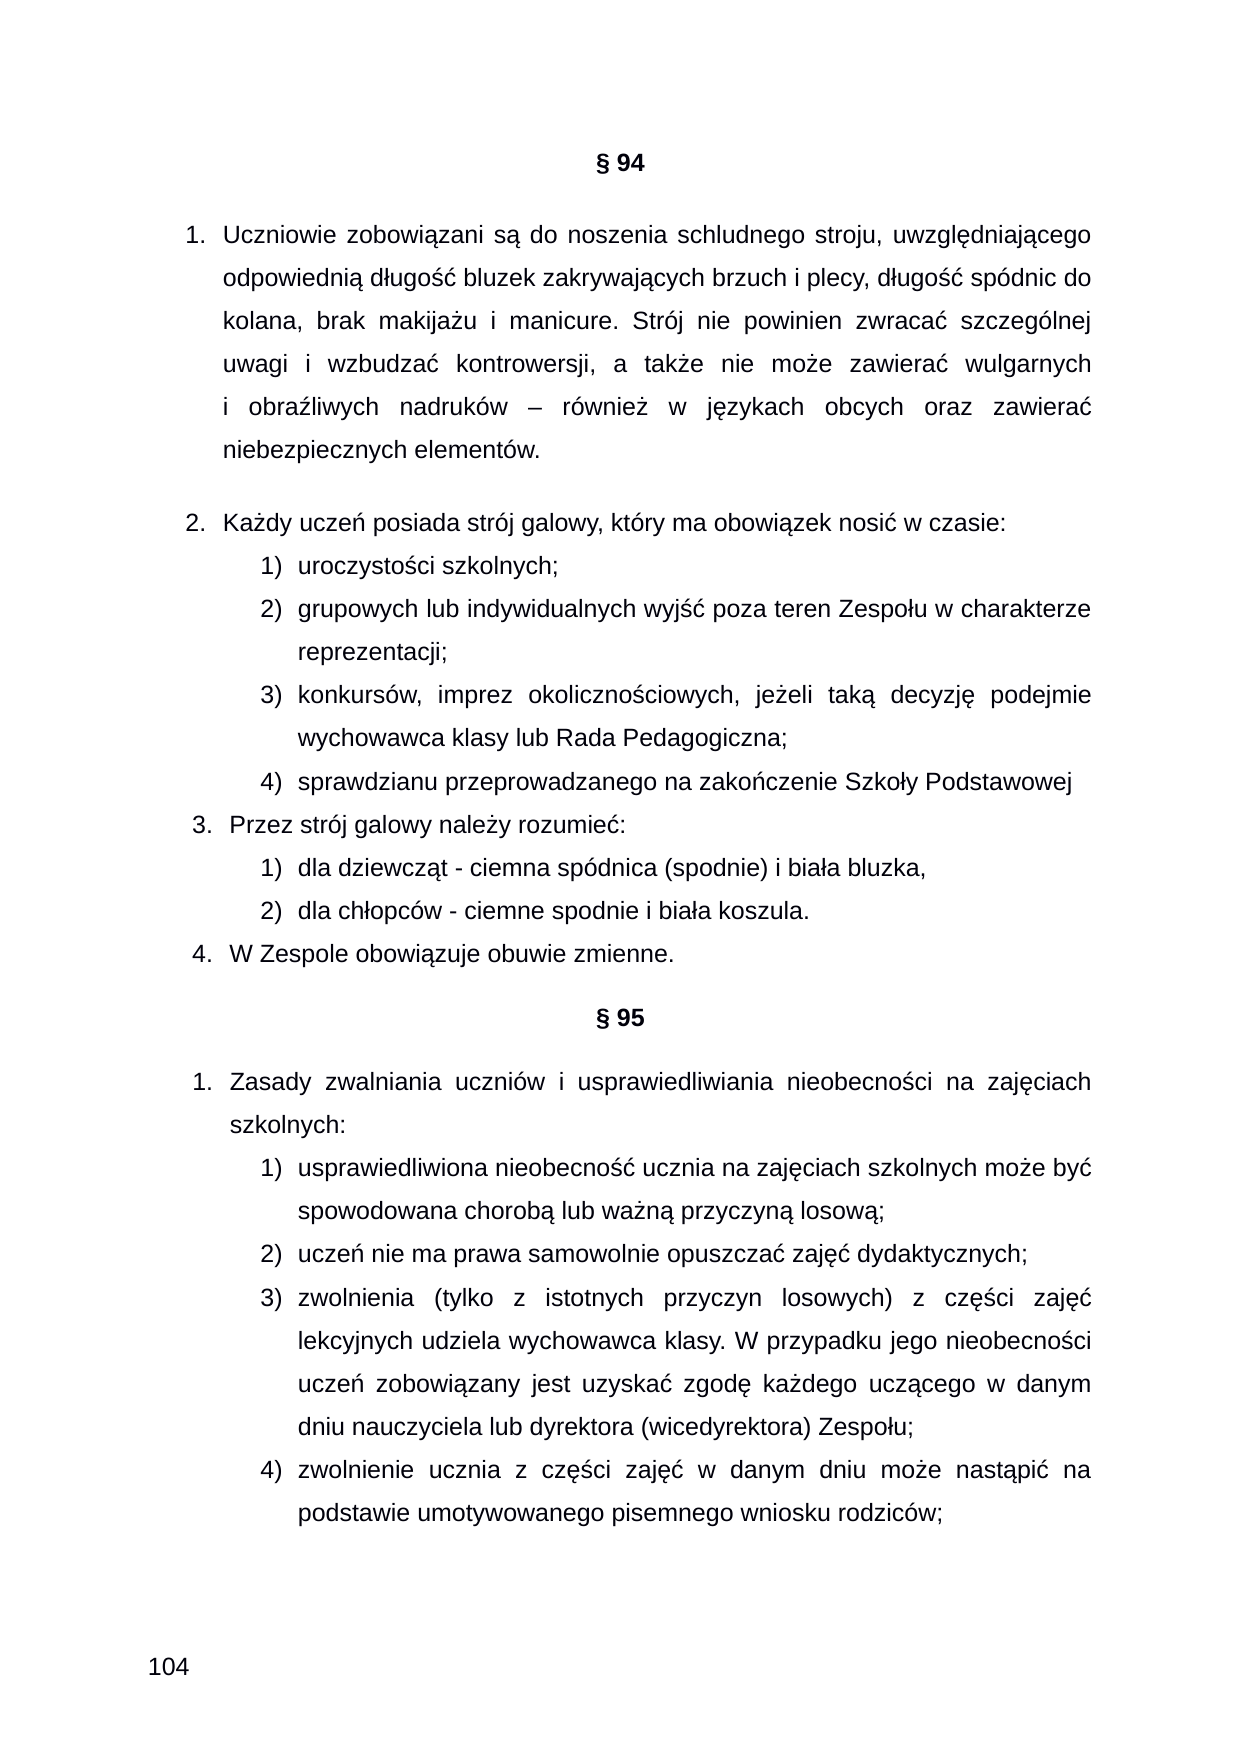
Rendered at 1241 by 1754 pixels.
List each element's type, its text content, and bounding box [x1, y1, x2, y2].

subtitle zwolnienia (tylko z istotnych przyczyn losowych) z części zajęć lekcyjnych udziela wychowawca klasy. W przypadku jego nieobecności uczeń zobowiązany jest uzyskać zgodę każdego uczącego w danym dniu nauczyciela lub dyrektora (wicedyrektora) Zespołu; [260, 1283, 1093, 1441]
subtitle sprawdzianu przeprowadzanego na zakończenie Szkoły Podstawowej [260, 767, 1093, 795]
subtitle dla dziewcząt - ciemna spódnica (spodnie) i biała bluzka, [260, 853, 1093, 882]
subtitle dla chłopców - ciemne spodnie i biała koszula. [260, 896, 1093, 925]
list Uczniowie zobowiązani są do noszenia schludnego stroju, uwzględniającego odpowiednią długość bluzek zakrywających brzuch i plecy, długość spódnic do kolana, brak makijażu i manicure. Strój nie powinien zwracać szczególnej uwagi i wzbudzać kontrowersji, a także nie może zawierać wulgarnych i obraźliwych nadruków – również w językach obcych oraz zawierać niebezpiecznych elementów. [185, 220, 1093, 464]
subtitle W Zespole obowiązuje obuwie zmienne. [192, 939, 1093, 968]
subtitle zwolnienie ucznia z części zajęć w danym dniu może nastąpić na podstawie umotywowanego pisemnego wniosku rodziców; [260, 1455, 1093, 1527]
subtitle konkursów, imprez okolicznościowych, jeżeli taką decyzję podejmie wychowawca klasy lub Rada Pedagogiczna; [260, 680, 1093, 752]
text § 95 [148, 1003, 1093, 1032]
subtitle grupowych lub indywidualnych wyjść poza teren Zespołu w charakterze reprezentacji; [260, 594, 1093, 666]
subtitle Przez strój galowy należy rozumieć: [192, 810, 1093, 838]
subtitle usprawiedliwiona nieobecność ucznia na zajęciach szkolnych może być spowodowana chorobą lub ważną przyczyną losową; [260, 1153, 1093, 1225]
subtitle Zasady zwalniania uczniów i usprawiedliwiania nieobecności na zajęciach szkolnych: [192, 1067, 1093, 1139]
subtitle Każdy uczeń posiada strój galowy, który ma obowiązek nosić w czasie: [185, 508, 1093, 537]
subtitle uroczystości szkolnych; [260, 551, 1093, 580]
subtitle uczeń nie ma prawa samowolnie opuszczać zajęć dydaktycznych; [260, 1239, 1093, 1268]
text § 94 [148, 148, 1093, 176]
